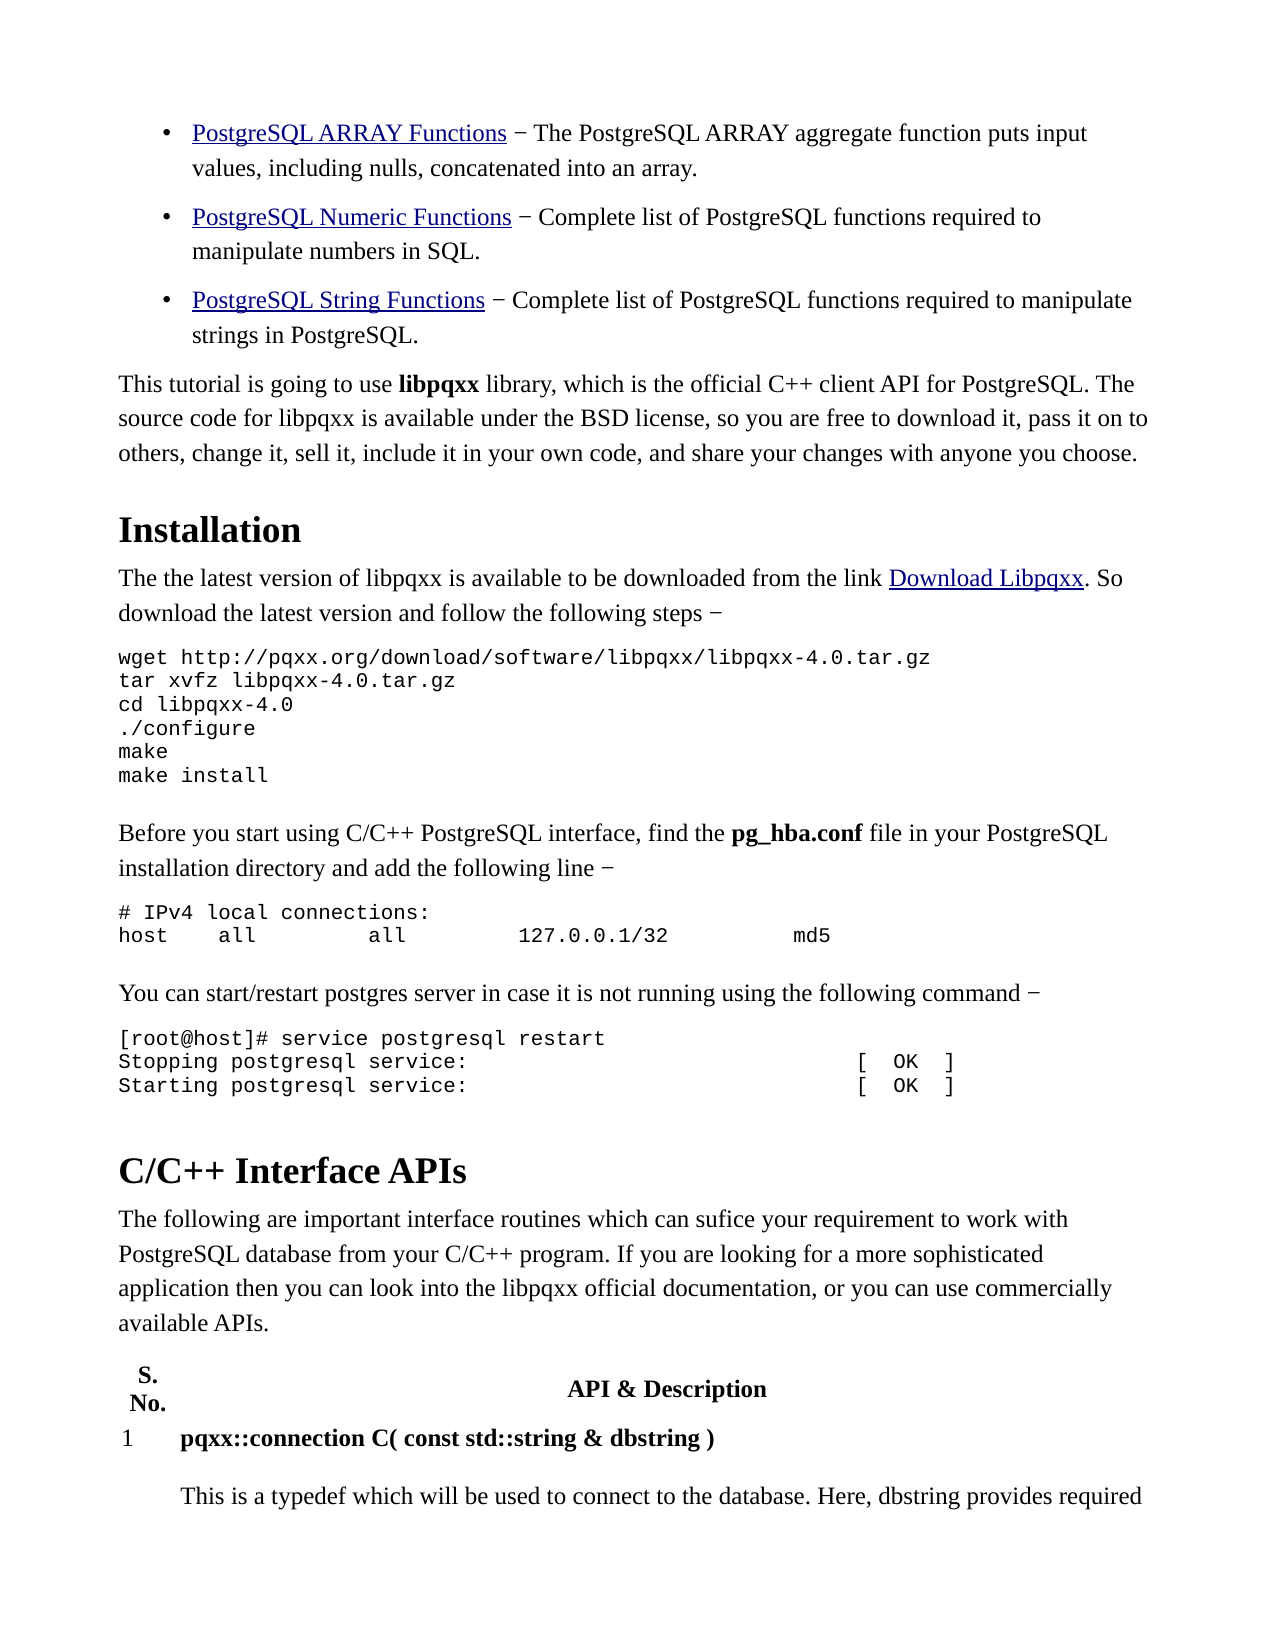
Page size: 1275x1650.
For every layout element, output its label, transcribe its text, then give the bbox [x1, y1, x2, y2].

text make install [118, 765, 1157, 789]
text ./configure [118, 718, 1157, 741]
text make [118, 741, 1157, 765]
list PostgreSQL String Functions − Complete list of PostgreSQL functions required to manipulate strings in PostgreSQL. [162, 285, 1157, 348]
table_header S. No. [118, 1357, 177, 1420]
text The the latest version of libpqxx is available to be downloaded from the link Download Libpqxx. So download the latest version and follow the following steps − [118, 563, 1157, 626]
text Stopping postgresql service: [ OK ] [118, 1051, 1157, 1075]
subtitle C/C++ Interface APIs [118, 1149, 1157, 1192]
text Before you start using C/C++ PostgreSQL interface, find the pg_hba.conf file in your PostgreSQL installation directory and add the following line − [118, 818, 1157, 881]
list PostgreSQL ARRAY Functions − The PostgreSQL ARRAY aggregate function puts input values, including nulls, concatenated into an array. [162, 118, 1157, 181]
text cd libpqxx-4.0 [118, 694, 1157, 718]
text [root@host]# service postgresql restart [118, 1027, 1157, 1051]
table_cell 1 [118, 1420, 177, 1513]
text This tutorial is going to use libpqxx library, which is the official C++ client API for PostgreSQL. The source code for libpqxx is available under the BSD license, so you are free to download it, pass it on to others, change it, sell it, include it in your own code, and share your changes with anyone you choose. [118, 369, 1157, 466]
text You can start/restart postgres server in case it is not running using the following command − [118, 978, 1157, 1007]
list PostgreSQL Numeric Functions − Complete list of PostgreSQL functions required to manipulate numbers in SQL. [162, 202, 1157, 265]
table_header API & Description [177, 1357, 1157, 1420]
text wget http://pqxx.org/download/software/libpqxx/libpqxx-4.0.tar.gz [118, 647, 1157, 670]
text Starting postgresql service: [ OK ] [118, 1075, 1157, 1098]
text tar xvfz libpqxx-4.0.tar.gz [118, 670, 1157, 694]
text # IPv4 local connections: [118, 902, 1157, 925]
table_cell pqxx::connection C( const std::string & dbstring ) This is a typedef which will be used to connect to the database. Here, dbstring provides required [177, 1420, 1157, 1513]
text host all all 127.0.0.1/32 md5 [118, 925, 1157, 949]
subtitle Installation [118, 508, 1157, 551]
text The following are important interface routines which can sufice your requirement to work with PostgreSQL database from your C/C++ program. If you are looking for a more sophisticated application then you can look into the libpqxx official documentation, or you can use commercially available APIs. [118, 1204, 1157, 1337]
